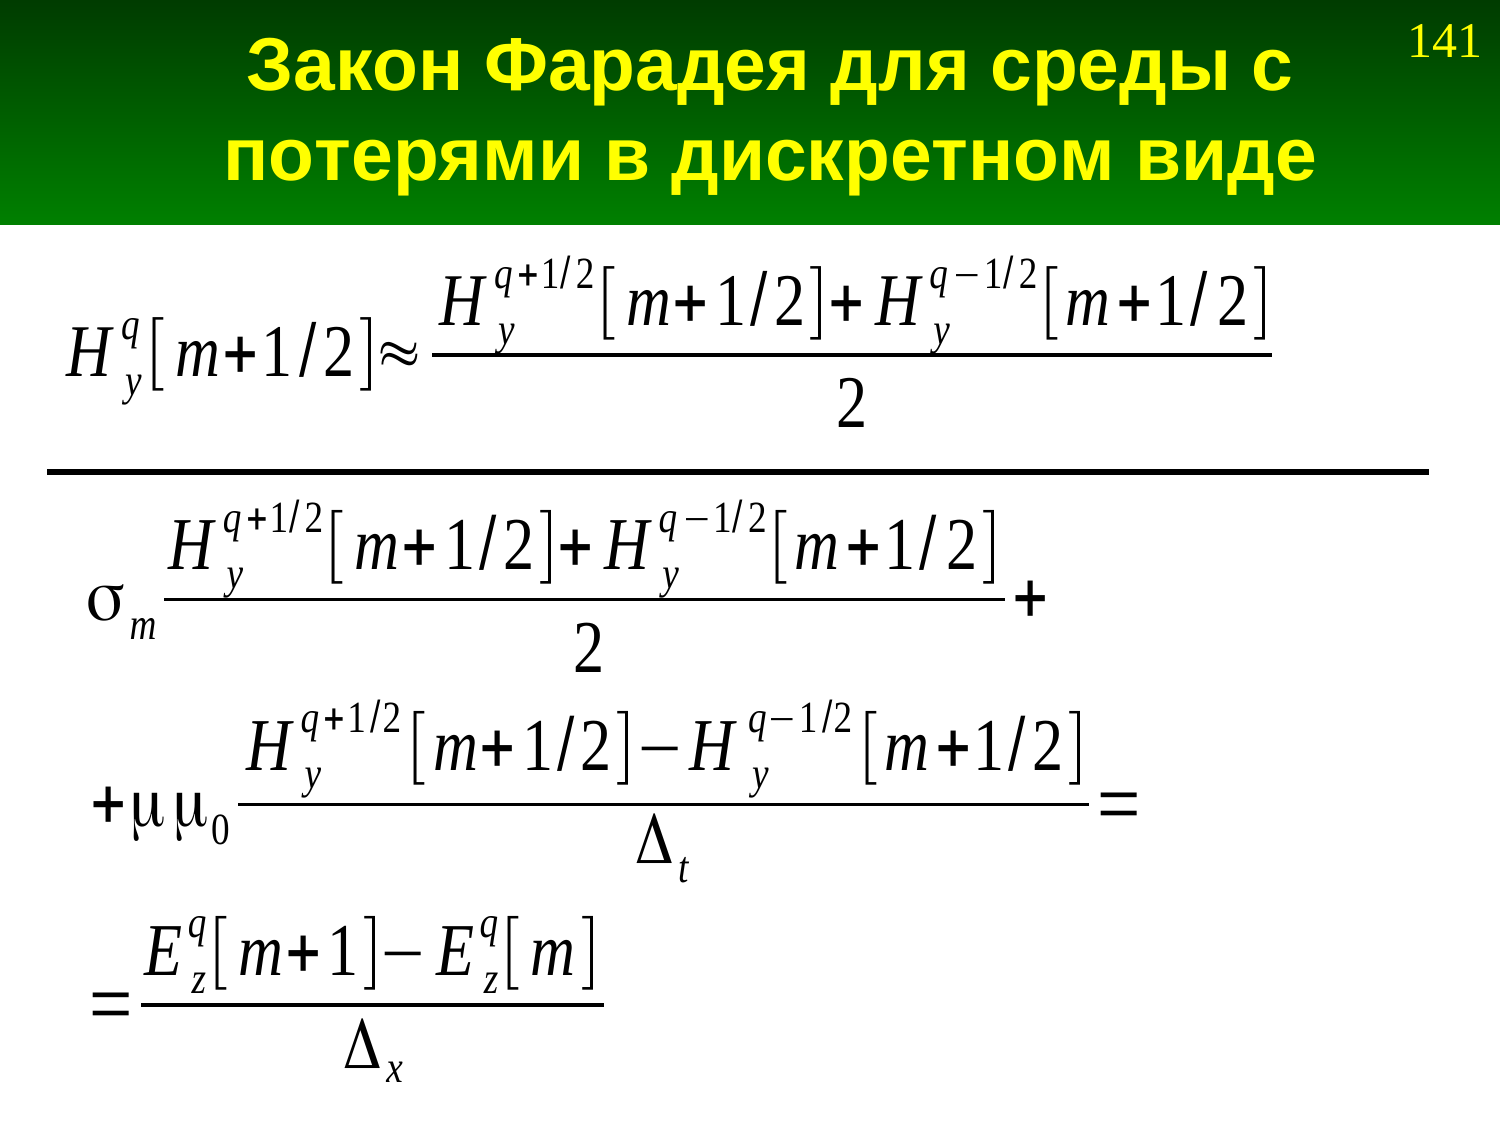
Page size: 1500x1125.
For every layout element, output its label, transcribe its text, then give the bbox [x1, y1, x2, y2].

chart [47, 246, 1289, 447]
chart [71, 490, 1160, 1095]
title Закон Фарадея для среды с потерями в дискретном виде [100, 7, 1441, 204]
